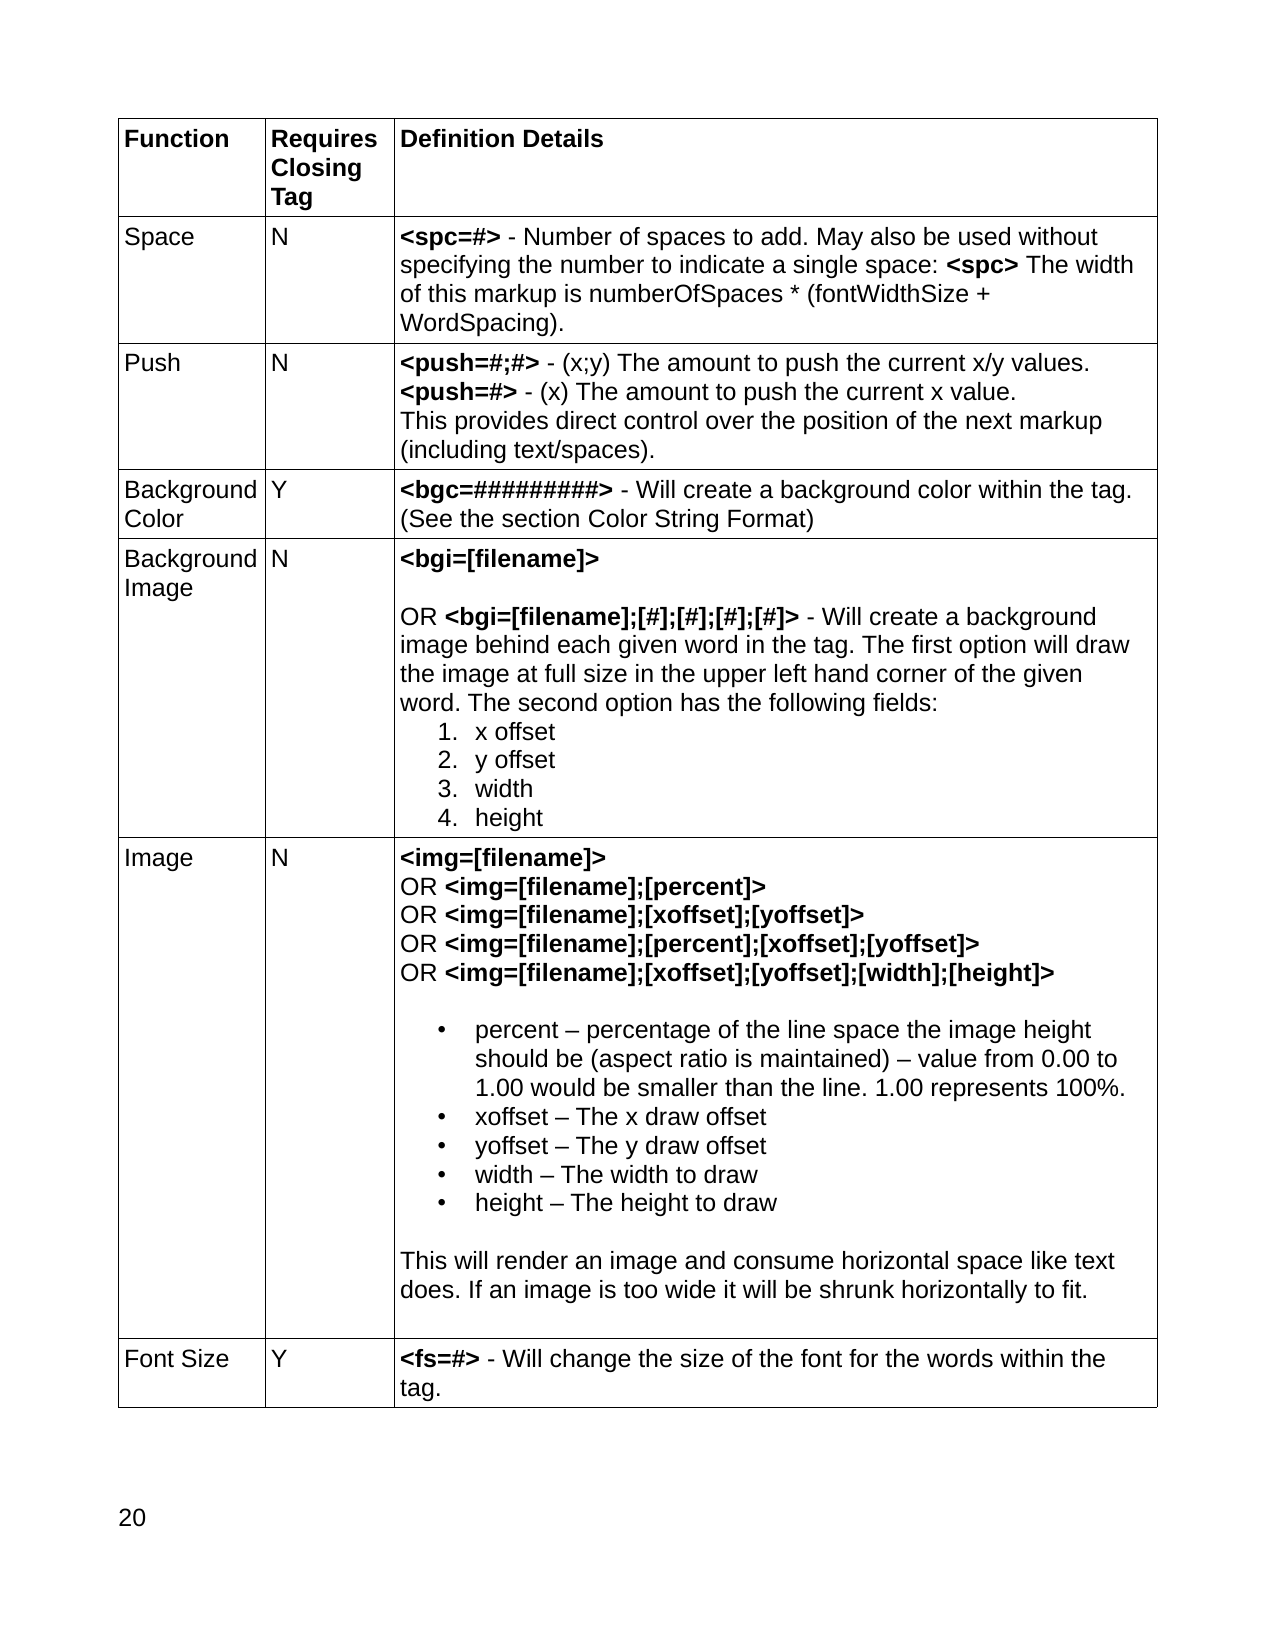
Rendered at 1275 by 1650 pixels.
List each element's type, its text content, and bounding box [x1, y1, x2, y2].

table_cell N [266, 217, 394, 342]
table_cell <fs=#> - Will change the size of the font for the words within the tag. [395, 1339, 1157, 1407]
table_cell N [266, 838, 394, 1338]
table_cell N [266, 344, 394, 469]
table_header Definition Details [395, 119, 1157, 216]
table_cell <push=#;#> - (x;y) The amount to push the current x/y values. <push=#> - (x) The amount to push the current x value. This provides direct control over the position of the next markup (including text/spaces). [395, 344, 1157, 469]
table_cell Y [266, 1339, 394, 1407]
table_cell Image [119, 838, 265, 1338]
table_cell Y [266, 470, 394, 538]
table_cell Font Size [119, 1339, 265, 1407]
table_cell <spc=#> - Number of spaces to add. May also be used without specifying the number to indicate a single space: <spc> The width of this markup is numberOfSpaces * (fontWidthSize + WordSpacing). [395, 217, 1157, 342]
table_cell Background Color [119, 470, 265, 538]
table_cell <bgi=[filename]> OR <bgi=[filename];[#];[#];[#];[#]> - Will create a background image behind each given word in the tag. The first option will draw the image at full size in the upper left hand corner of the given word. The second option has the following fields: x offset y offset width height [395, 539, 1157, 837]
table_cell Background Image [119, 539, 265, 837]
table_cell <bgc=#########> - Will create a background color within the tag. (See the section Color String Format) [395, 470, 1157, 538]
table_cell Push [119, 344, 265, 469]
table_cell <img=[filename]> OR <img=[filename];[percent]> OR <img=[filename];[xoffset];[yoffset]> OR <img=[filename];[percent];[xoffset];[yoffset]> OR <img=[filename];[xoffset];[yoffset];[width];[height]> percent – percentage of the line space the image height should be (aspect ratio is maintained) – value from 0.00 to 1.00 would be smaller than the line. 1.00 represents 100%. xoffset – The x draw offset yoffset – The y draw offset width – The width to draw height – The height to draw This will render an image and consume horizontal space like text does. If an image is too wide it will be shrunk horizontally to fit. [395, 838, 1157, 1338]
table_cell Space [119, 217, 265, 342]
table_header Requires Closing Tag [266, 119, 394, 216]
table_cell N [266, 539, 394, 837]
table_header Function [119, 119, 265, 216]
